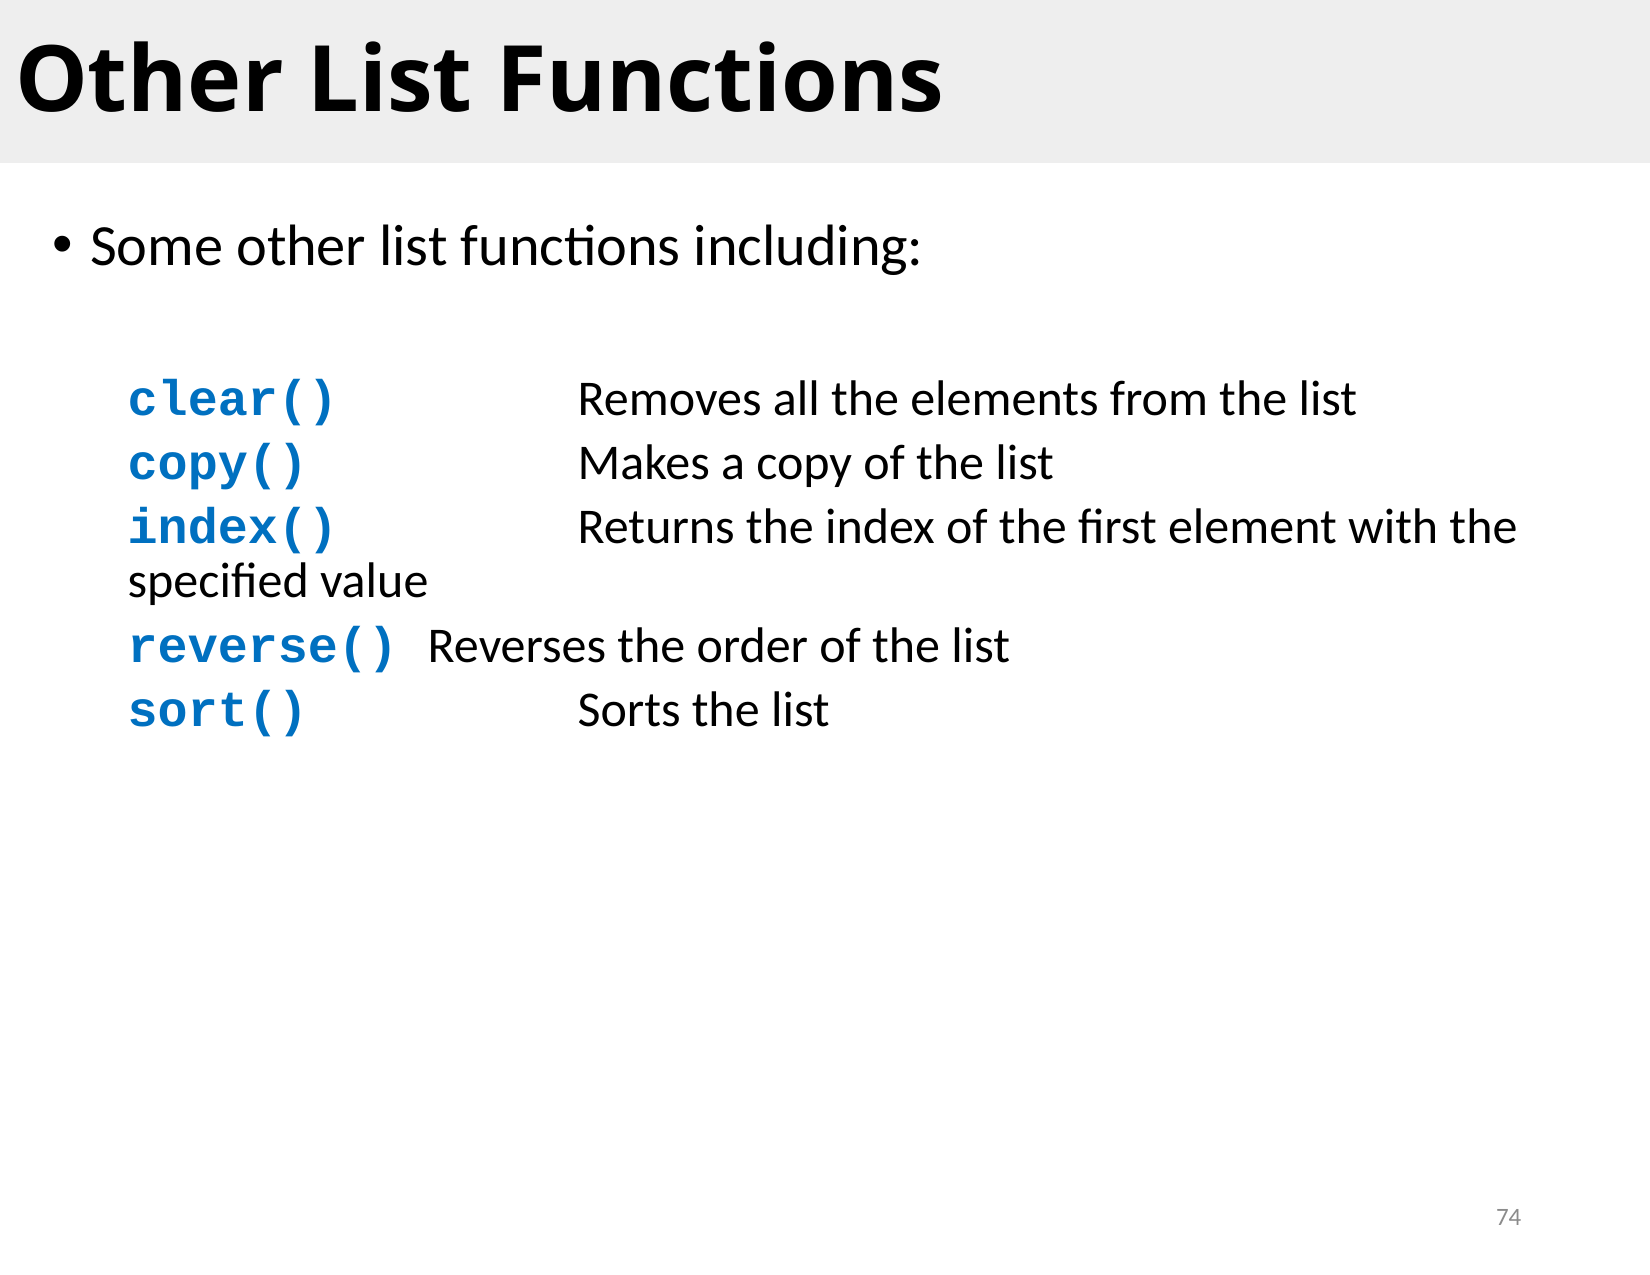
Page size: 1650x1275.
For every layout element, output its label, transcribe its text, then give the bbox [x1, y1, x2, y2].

title Other List Functions [0, 0, 1650, 163]
list Some other list functions including: clear() Removes all the elements from the list copy() Makes a copy of the list index() Returns the index of the first element with the specified value reverse() Reverses the order of the list sort() Sorts the list [37, 207, 1595, 1149]
